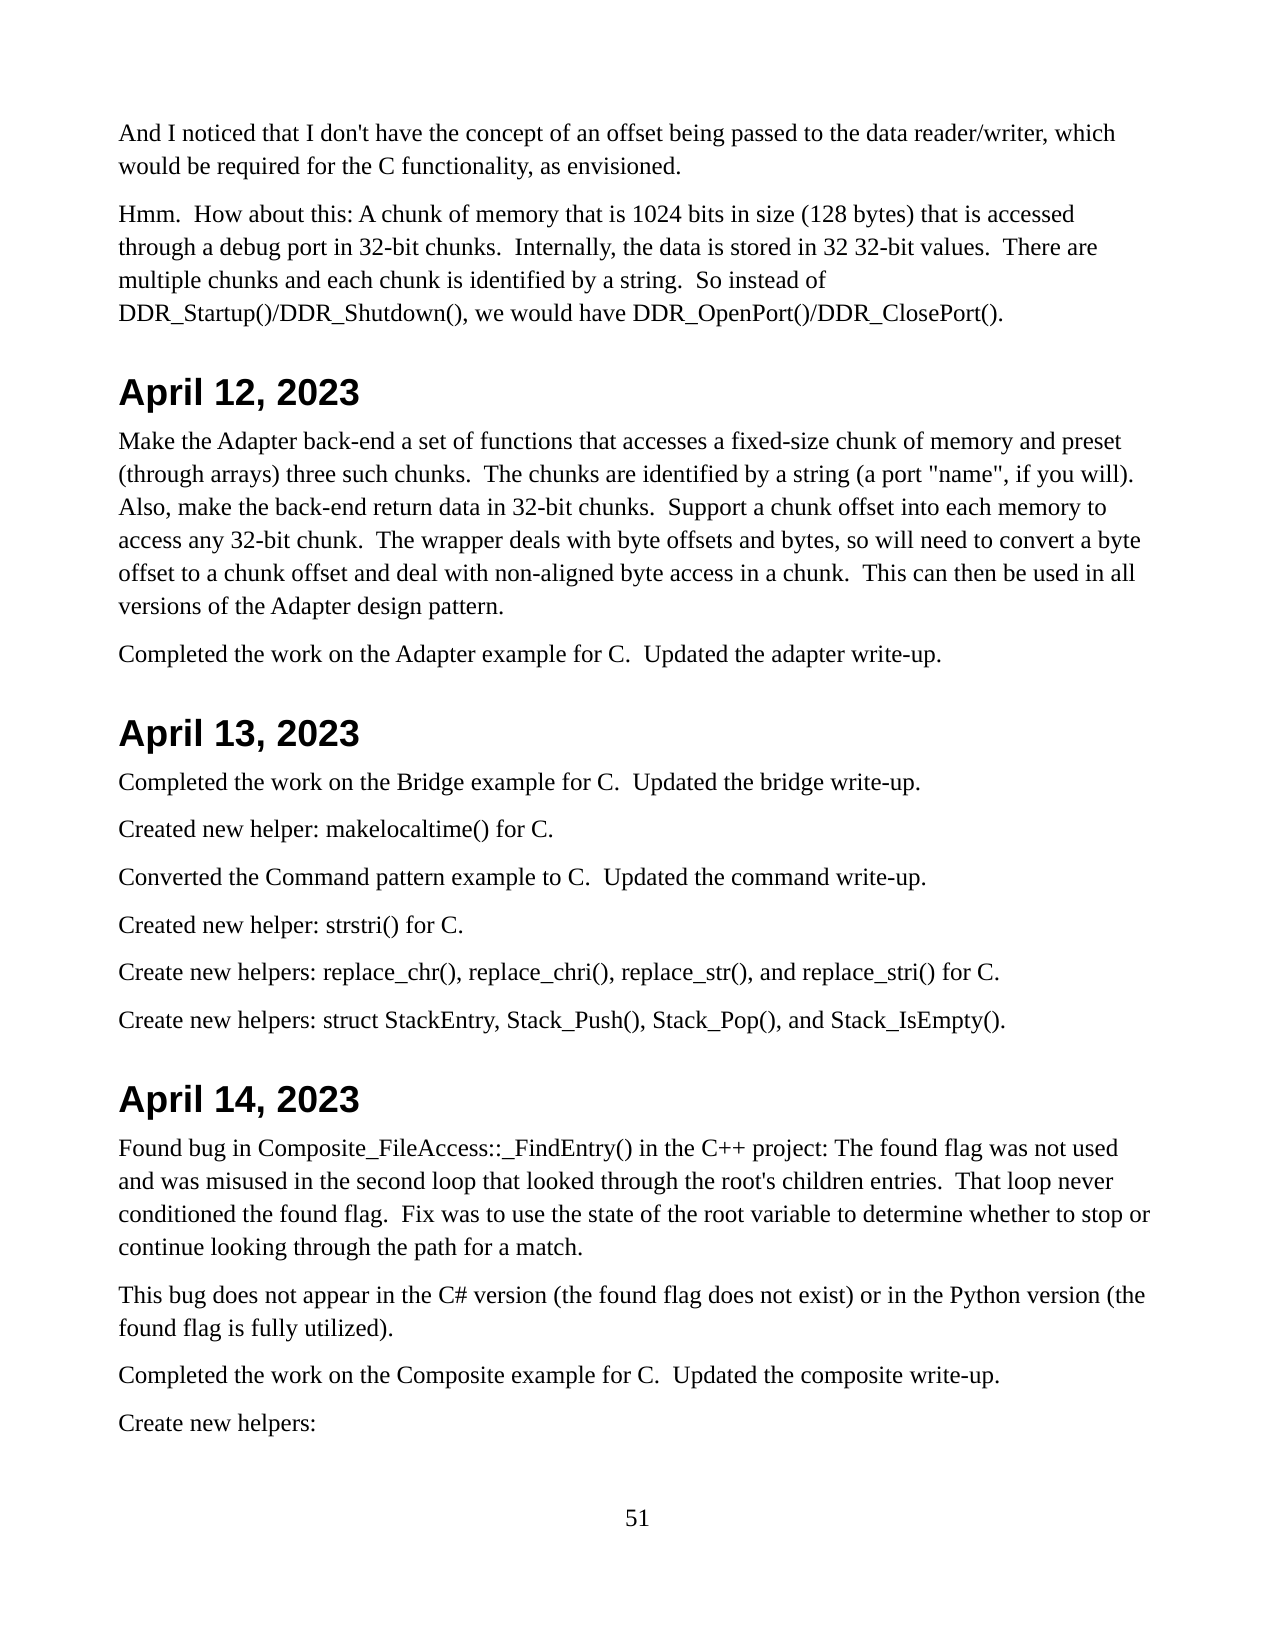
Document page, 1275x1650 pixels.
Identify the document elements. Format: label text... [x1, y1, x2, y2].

text Created new helper: makelocaltime() for C. [118, 814, 1157, 843]
text Completed the work on the Composite example for C. Updated the composite write-up. [118, 1361, 1157, 1389]
text Created new helper: strstri() for C. [118, 910, 1157, 938]
text Create new helpers: [118, 1408, 1157, 1437]
text Make the Adapter back-end a set of functions that accesses a fixed-size chunk of memory and preset (through arrays) three such chunks. The chunks are identified by a string (a port "name", if you will). Also, make the back-end return data in 32-bit chunks. Support a chunk offset into each memory to access any 32-bit chunk. The wrapper deals with byte offsets and bytes, so will need to convert a byte offset to a chunk offset and deal with non-aligned byte access in a chunk. This can then be used in all versions of the Adapter design pattern. [118, 426, 1157, 620]
text Found bug in Composite_FileAccess::_FindEntry() in the C++ project: The found flag was not used and was misused in the second loop that looked through the root's children entries. That loop never conditioned the found flag. Fix was to use the state of the root variable to determine whether to stop or continue looking through the path for a match. [118, 1133, 1157, 1261]
text Create new helpers: replace_chr(), replace_chri(), replace_str(), and replace_stri() for C. [118, 957, 1157, 986]
text This bug does not appear in the C# version (the found flag does not exist) or in the Python version (the found flag is fully utilized). [118, 1280, 1157, 1342]
text Hmm. How about this: A chunk of memory that is 1024 bits in size (128 bytes) that is accessed through a debug port in 32-bit chunks. Internally, the data is stored in 32 32-bit values. There are multiple chunks and each chunk is identified by a string. So instead of DDR_Startup()/DDR_Shutdown(), we would have DDR_OpenPort()/DDR_ClosePort(). [118, 199, 1157, 327]
subtitle April 13, 2023 [118, 711, 1157, 754]
subtitle April 14, 2023 [118, 1078, 1157, 1121]
text And I noticed that I don't have the concept of an offset being passed to the data reader/writer, which would be required for the C functionality, as envisioned. [118, 118, 1157, 180]
text Completed the work on the Bridge example for C. Updated the bridge write-up. [118, 767, 1157, 796]
text Converted the Command pattern example to C. Updated the command write-up. [118, 862, 1157, 891]
text Create new helpers: struct StackEntry, Stack_Push(), Stack_Pop(), and Stack_IsEmpty(). [118, 1005, 1157, 1034]
text Completed the work on the Adapter example for C. Updated the adapter write-up. [118, 639, 1157, 667]
subtitle April 12, 2023 [118, 370, 1157, 413]
